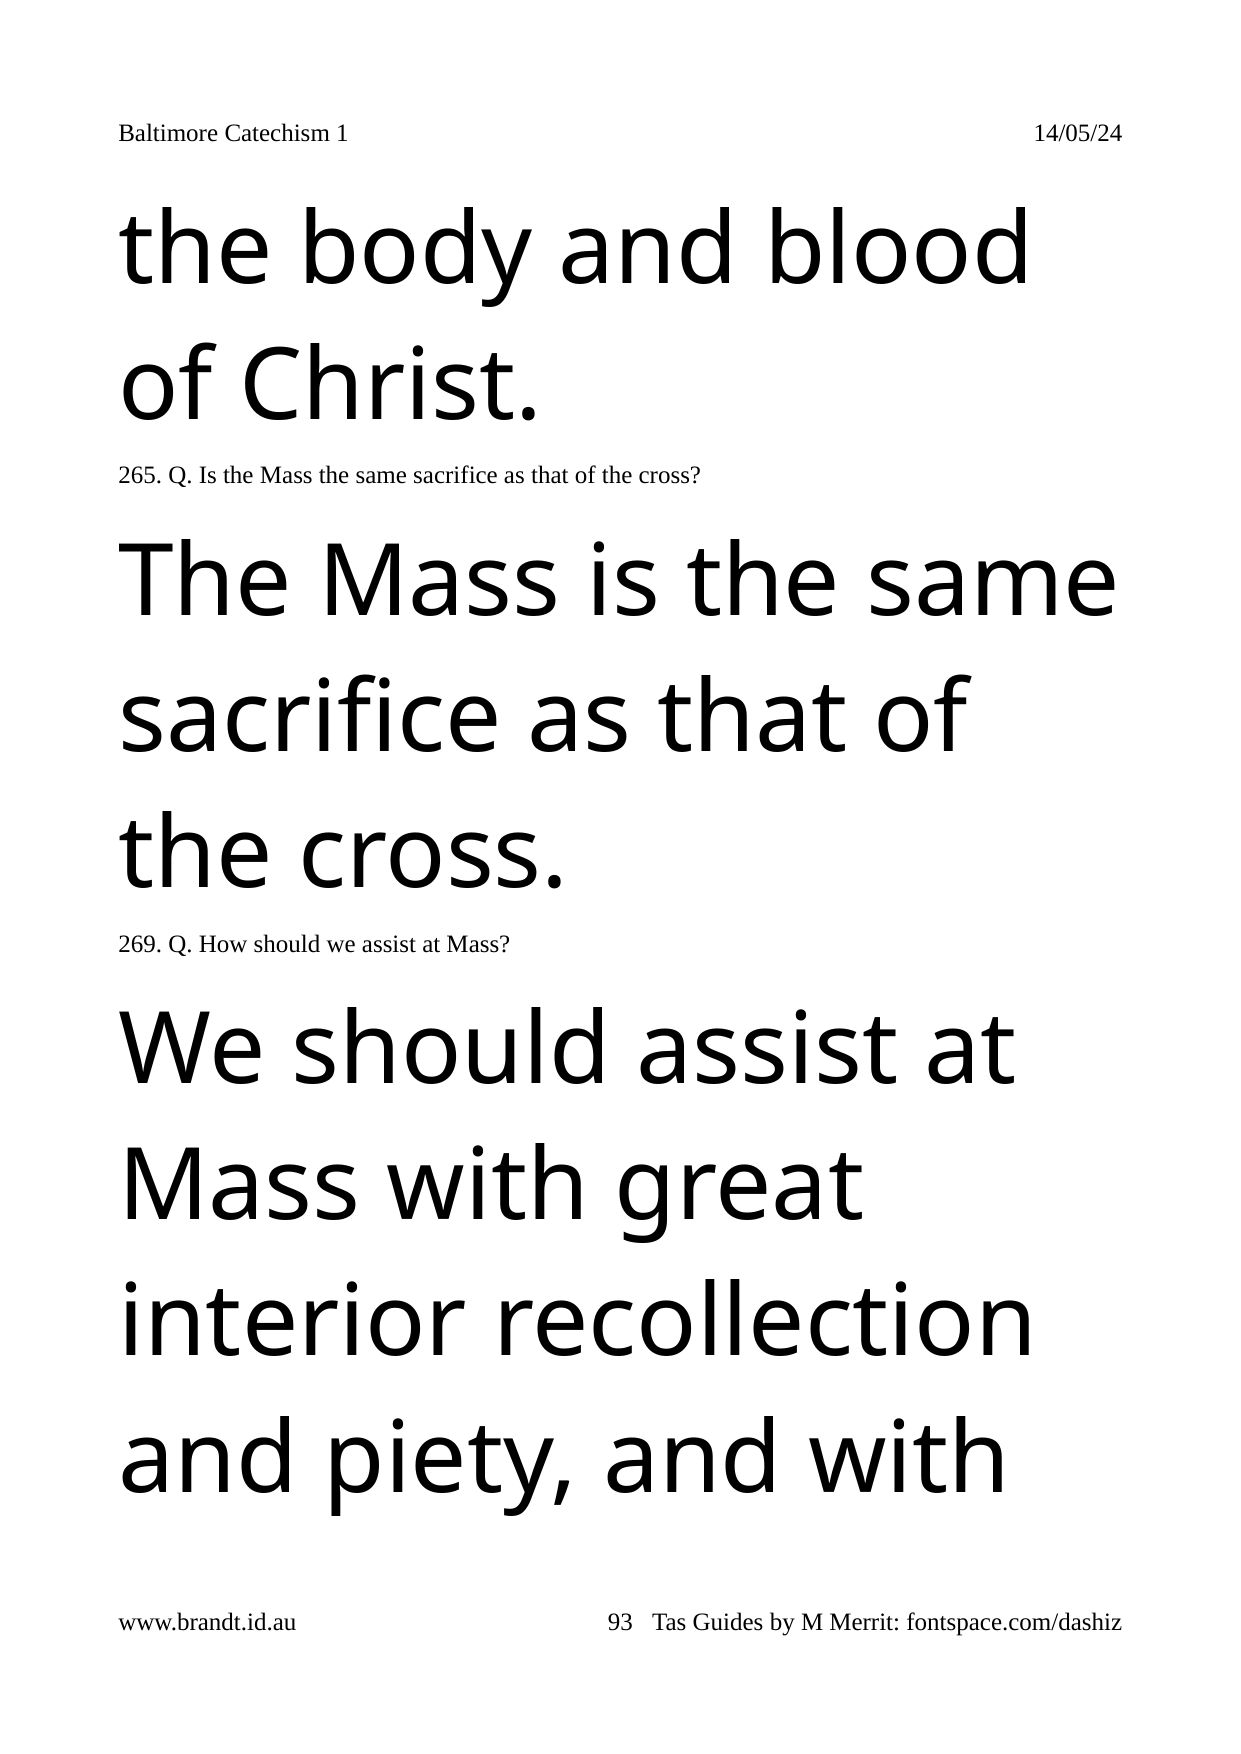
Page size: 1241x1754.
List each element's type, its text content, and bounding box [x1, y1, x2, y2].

text The Mass is the same sacrifice as that of the cross. [118, 508, 1122, 917]
text the body and blood of Christ. [118, 176, 1122, 449]
text 265. Q. Is the Mass the same sacrifice as that of the cross? [118, 461, 1122, 489]
text 269. Q. How should we assist at Mass? [118, 929, 1122, 957]
text We should assist at Mass with great interior recollection and piety, and with [118, 976, 1122, 1521]
